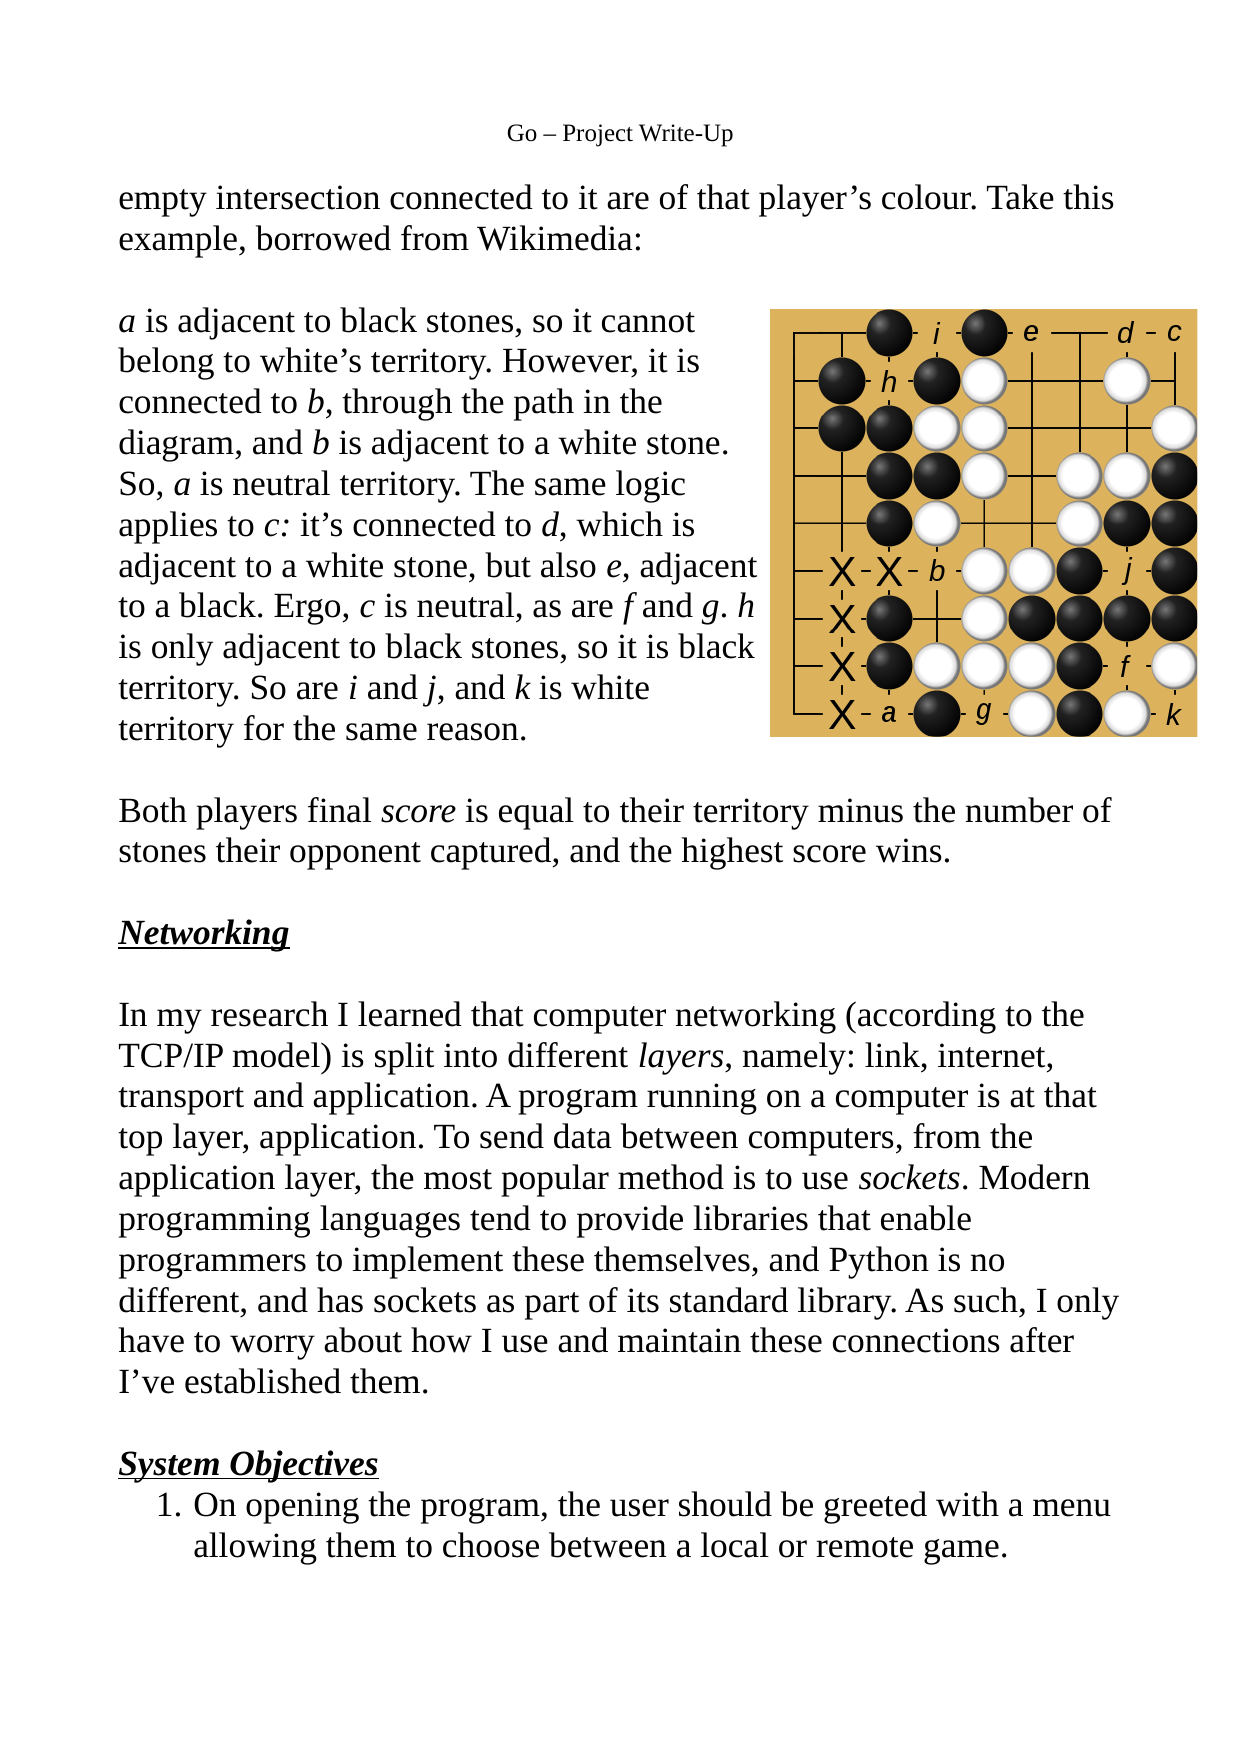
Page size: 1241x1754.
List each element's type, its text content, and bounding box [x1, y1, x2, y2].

text Both players final score is equal to their territory minus the number of stones their opponent captured, and the highest score wins. [118, 789, 1122, 871]
list On opening the program, the user should be greeted with a menu allowing them to choose between a local or remote game. [156, 1483, 1122, 1565]
text empty intersection connected to it are of that player’s colour. Take this example, borrowed from Wikimedia: [118, 176, 1122, 258]
text Networking [118, 911, 1122, 952]
text In my research I learned that computer networking (according to the TCP/IP model) is split into different layers, namely: link, internet, transport and application. A program running on a computer is at that top layer, application. To send data between computers, from the application layer, the most popular method is to use sockets. Modern programming languages tend to provide libraries that enable programmers to implement these themselves, and Python is no different, and has sockets as part of its standard library. As such, I only have to worry about how I use and maintain these connections after I’ve established them. [118, 993, 1122, 1401]
text System Objectives [118, 1442, 1122, 1483]
text a is adjacent to black stones, so it cannot belong to white’s territory. However, it is connected to b, through the path in the diagram, and b is adjacent to a white stone. So, a is neutral territory. The same logic applies to c: it’s connected to d, which is adjacent to a white stone, but also e, adjacent to a black. Ergo, c is neutral, as are f and g. h is only adjacent to black stones, so it is black territory. So are i and j, and k is white territory for the same reason. [118, 299, 1122, 748]
picture [770, 309, 1198, 737]
